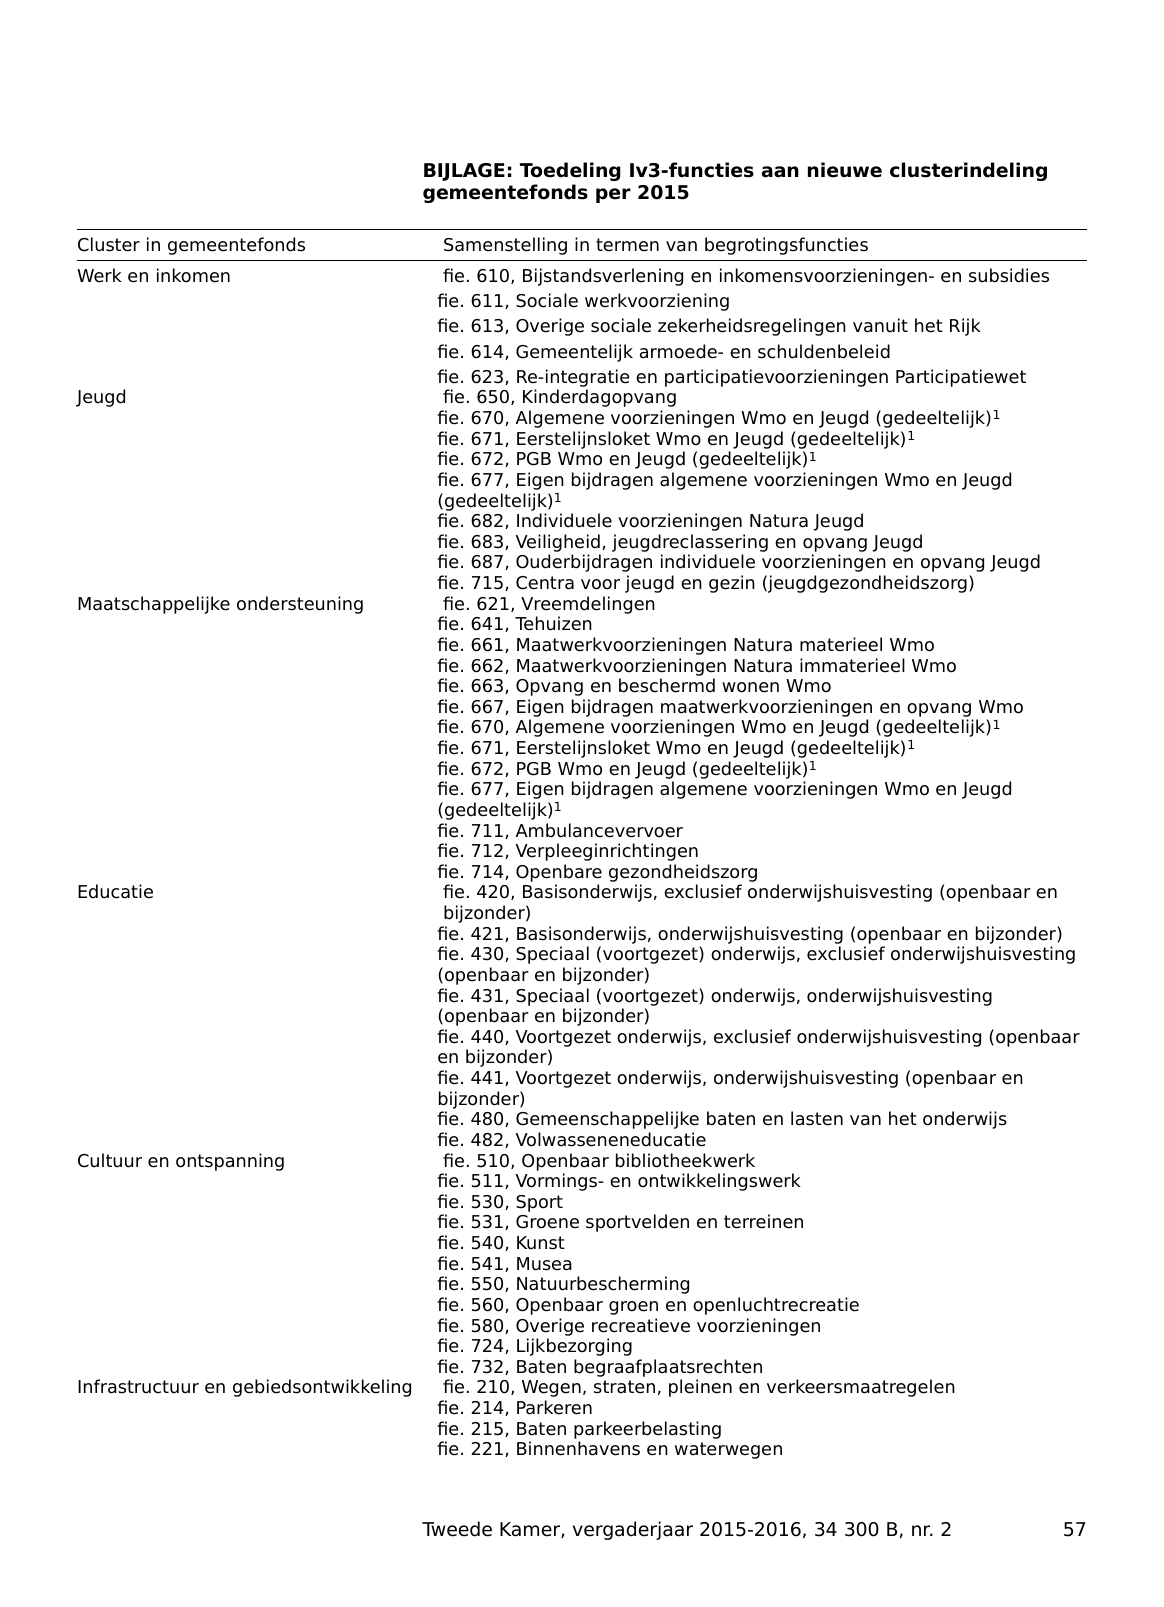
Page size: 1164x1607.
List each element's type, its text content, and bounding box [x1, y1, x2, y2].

table_cell fie. 221, Binnenhavens en waterwegen [437, 1439, 1087, 1460]
table_cell fie. 540, Kunst [437, 1233, 1087, 1254]
table_cell fie. 677, Eigen bijdragen algemene voorzieningen Wmo en Jeugd (gedeeltelijk)1 [437, 779, 1087, 821]
table_cell fie. 661, Maatwerkvoorzieningen Natura materieel Wmo [437, 635, 1087, 656]
table_cell Infrastructuur en gebiedsontwikkeling [77, 1378, 437, 1460]
table_cell fie. 560, Openbaar groen en openluchtrecreatie [437, 1295, 1087, 1316]
table_cell fie. 711, Ambulancevervoer [437, 821, 1087, 841]
table_cell fie. 610, Bijstandsverlening en inkomensvoorzieningen- en subsidies [437, 261, 1087, 286]
table_cell fie. 550, Natuurbescherming [437, 1274, 1087, 1295]
table_cell fie. 671, Eerstelijnsloket Wmo en Jeugd (gedeeltelijk)1 [437, 429, 1087, 449]
table_cell fie. 712, Verpleeginrichtingen [437, 841, 1087, 862]
table_cell fie. 671, Eerstelijnsloket Wmo en Jeugd (gedeeltelijk)1 [437, 738, 1087, 759]
table_cell fie. 687, Ouderbijdragen individuele voorzieningen en opvang Jeugd [437, 553, 1087, 573]
table_cell fie. 667, Eigen bijdragen maatwerkvoorzieningen en opvang Wmo [437, 697, 1087, 717]
table_cell fie. 715, Centra voor jeugd en gezin (jeugdgezondheidszorg) [437, 573, 1087, 594]
table_cell fie. 580, Overige recreatieve voorzieningen [437, 1316, 1087, 1336]
table_cell fie. 670, Algemene voorzieningen Wmo en Jeugd (gedeeltelijk)1 [437, 408, 1087, 429]
table_cell fie. 214, Parkeren [437, 1398, 1087, 1419]
table_header Samenstelling in termen van begrotingsfuncties [437, 230, 1087, 260]
table_cell fie. 662, Maatwerkvoorzieningen Natura immaterieel Wmo [437, 656, 1087, 676]
table_cell fie. 683, Veiligheid, jeugdreclassering en opvang Jeugd [437, 532, 1087, 552]
subtitle BIJLAGE: Toedeling Iv3-functies aan nieuwe clusterindeling gemeentefonds per 2015 [422, 160, 1087, 204]
table_cell Cultuur en ontspanning [77, 1151, 437, 1377]
table_cell fie. 482, Volwasseneneducatie [437, 1130, 1087, 1151]
table_cell fie. 732, Baten begraafplaatsrechten [437, 1357, 1087, 1377]
table_header Cluster in gemeentefonds [77, 230, 437, 260]
table_cell Werk en inkomen [77, 261, 437, 387]
table_cell fie. 431, Speciaal (voortgezet) onderwijs, onderwijshuisvesting (openbaar en bijzonder) [437, 986, 1087, 1027]
table_cell fie. 670, Algemene voorzieningen Wmo en Jeugd (gedeeltelijk)1 [437, 718, 1087, 738]
table_cell fie. 682, Individuele voorzieningen Natura Jeugd [437, 511, 1087, 532]
table_cell Maatschappelijke ondersteuning [77, 594, 437, 882]
table_cell fie. 613, Overige sociale zekerheidsregelingen vanuit het Rijk [437, 312, 1087, 337]
table_cell fie. 611, Sociale werkvoorziening [437, 286, 1087, 312]
table_cell fie. 441, Voortgezet onderwijs, onderwijshuisvesting (openbaar en bijzonder) [437, 1068, 1087, 1109]
table_cell fie. 530, Sport [437, 1192, 1087, 1212]
table_cell fie. 614, Gemeentelijk armoede- en schuldenbeleid [437, 337, 1087, 362]
table_cell fie. 677, Eigen bijdragen algemene voorzieningen Wmo en Jeugd (gedeeltelijk)1 [437, 470, 1087, 511]
table_cell fie. 511, Vormings- en ontwikkelingswerk [437, 1171, 1087, 1192]
table_cell fie. 541, Musea [437, 1254, 1087, 1274]
table_cell fie. 420, Basisonderwijs, exclusief onderwijshuisvesting (openbaar en bijzonder) [437, 883, 1087, 924]
table_cell fie. 421, Basisonderwijs, onderwijshuisvesting (openbaar en bijzonder) [437, 924, 1087, 944]
table_cell fie. 714, Openbare gezondheidszorg [437, 862, 1087, 882]
table_cell fie. 650, Kinderdagopvang [437, 388, 1087, 408]
table_cell fie. 672, PGB Wmo en Jeugd (gedeeltelijk)1 [437, 449, 1087, 470]
table_cell fie. 210, Wegen, straten, pleinen en verkeersmaatregelen [437, 1378, 1087, 1398]
table_cell fie. 430, Speciaal (voortgezet) onderwijs, exclusief onderwijshuisvesting (openbaar en bijzonder) [437, 944, 1087, 986]
table_cell fie. 510, Openbaar bibliotheekwerk [437, 1151, 1087, 1171]
table_cell fie. 623, Re-integratie en participatievoorzieningen Participatiewet [437, 362, 1087, 387]
table_cell fie. 641, Tehuizen [437, 614, 1087, 635]
table_cell fie. 621, Vreemdelingen [437, 594, 1087, 614]
table_cell fie. 531, Groene sportvelden en terreinen [437, 1213, 1087, 1233]
table_cell fie. 663, Opvang en beschermd wonen Wmo [437, 676, 1087, 697]
table_cell fie. 440, Voortgezet onderwijs, exclusief onderwijshuisvesting (openbaar en bijzonder) [437, 1027, 1087, 1068]
table_cell fie. 724, Lijkbezorging [437, 1336, 1087, 1357]
table_cell Jeugd [77, 388, 437, 594]
table_cell fie. 480, Gemeenschappelijke baten en lasten van het onderwijs [437, 1109, 1087, 1130]
table_cell fie. 215, Baten parkeerbelasting [437, 1419, 1087, 1439]
table_cell Educatie [77, 883, 437, 1151]
table_cell fie. 672, PGB Wmo en Jeugd (gedeeltelijk)1 [437, 759, 1087, 779]
